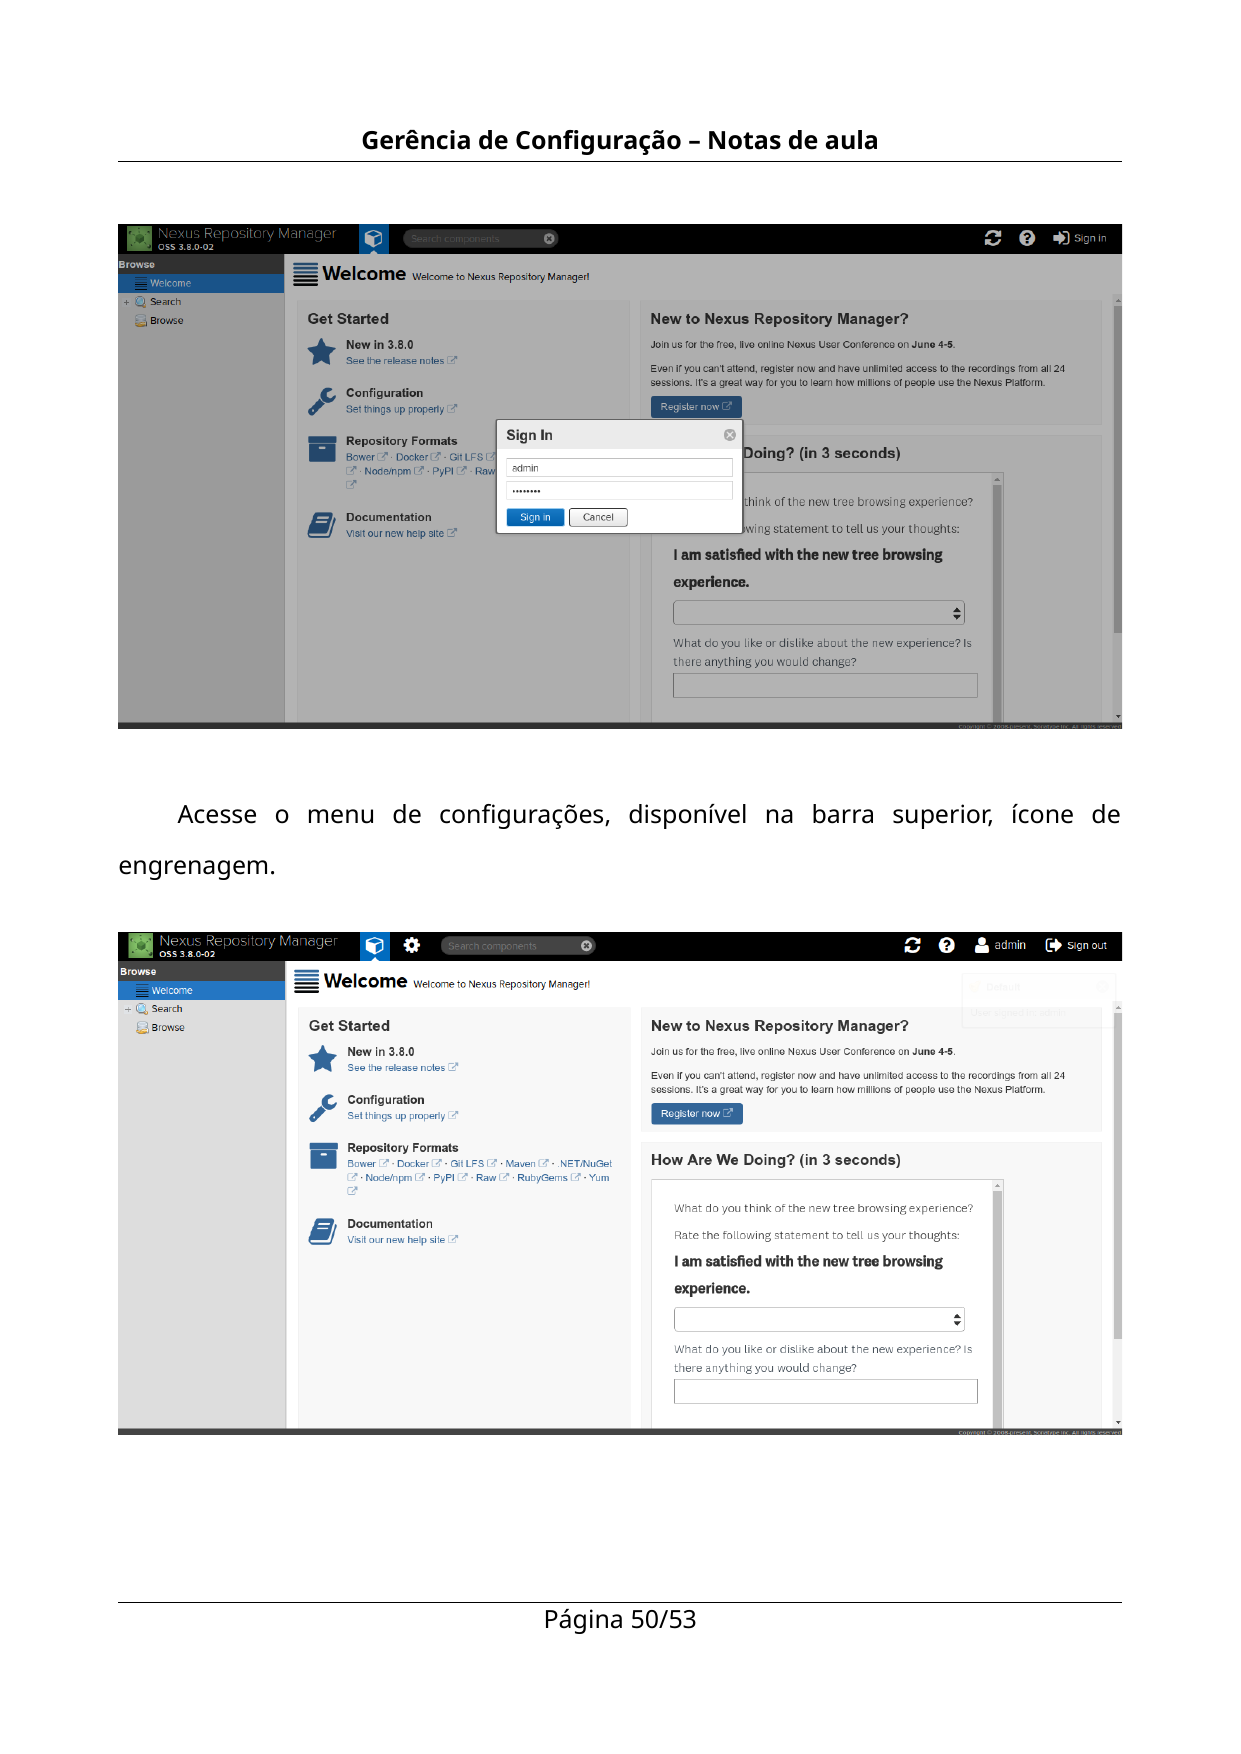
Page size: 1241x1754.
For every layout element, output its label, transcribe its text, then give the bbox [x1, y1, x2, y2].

picture [118, 224, 1123, 729]
text Acesse o menu de configurações, disponível na barra superior, ícone de engrenagem. [118, 797, 1122, 882]
picture [118, 932, 1123, 1435]
